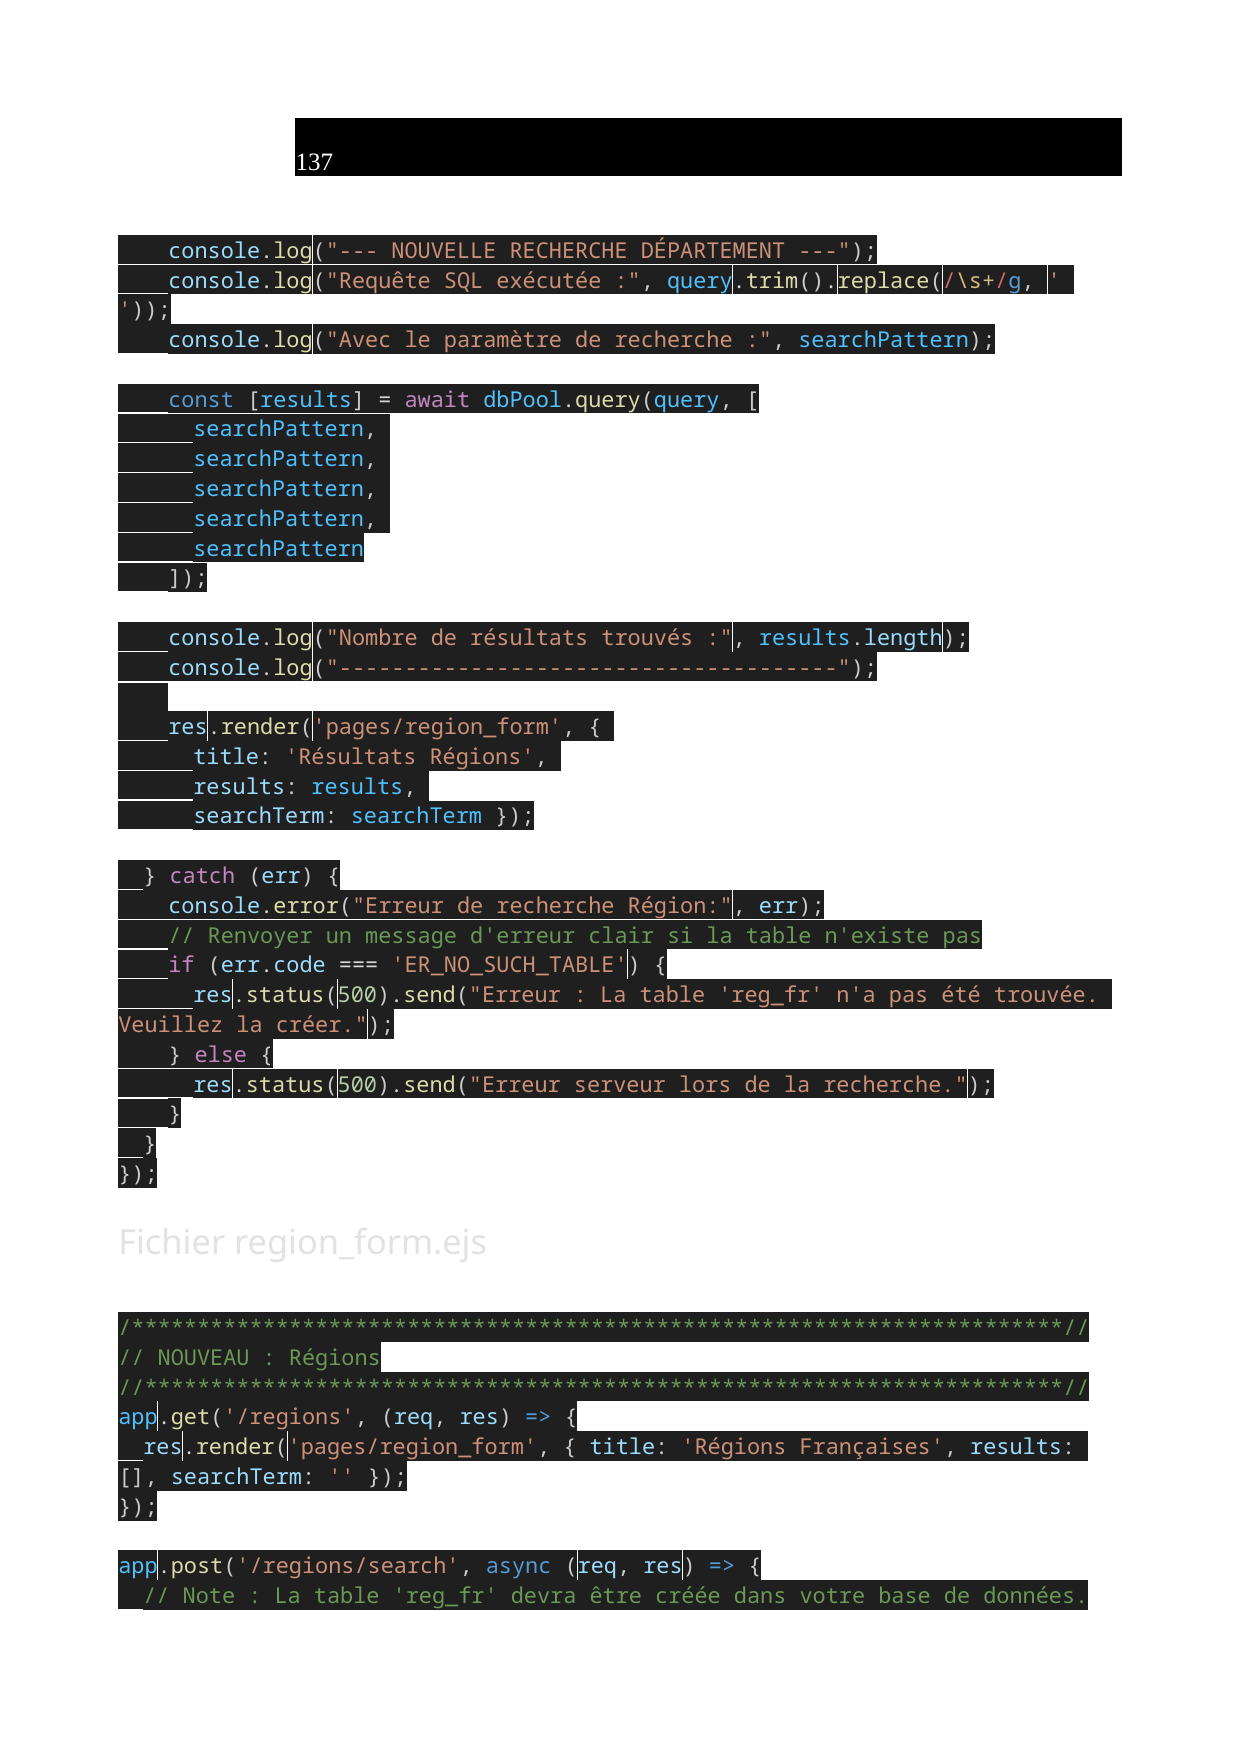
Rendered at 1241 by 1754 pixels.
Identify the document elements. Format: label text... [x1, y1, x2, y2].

text /***********************************************************************// [118, 1312, 1122, 1342]
text searchPattern [118, 533, 1122, 562]
text //**********************************************************************// [118, 1372, 1122, 1401]
text title: 'Résultats Régions', [118, 741, 1122, 771]
text app.post('/regions/search', async (req, res) => { [118, 1550, 1122, 1580]
text } [118, 1098, 1122, 1128]
text console.log("--- NOUVELLE RECHERCHE DÉPARTEMENT ---"); [118, 235, 1122, 264]
text }); [118, 1158, 1122, 1188]
text const [results] = await dbPool.query(query, [ [118, 384, 1122, 413]
text // Note : La table 'reg_fr' devra être créée dans votre base de données. [118, 1580, 1122, 1610]
text console.log("Nombre de résultats trouvés :", results.length); [118, 622, 1122, 652]
subtitle Fichier region_form.ejs [118, 1217, 1122, 1264]
text searchTerm: searchTerm }); [118, 801, 1122, 830]
text searchPattern, [118, 503, 1122, 533]
text } [118, 1128, 1122, 1158]
text ]); [118, 562, 1122, 592]
text } catch (err) { [118, 860, 1122, 890]
text searchPattern, [118, 413, 1122, 443]
text }); [118, 1491, 1122, 1521]
text res.status(500).send("Erreur : La table 'reg_fr' n'a pas été trouvée. Veuillez la créer."); [118, 979, 1122, 1039]
text searchPattern, [118, 443, 1122, 473]
text res.status(500).send("Erreur serveur lors de la recherche."); [118, 1068, 1122, 1098]
text console.log("Avec le paramètre de recherche :", searchPattern); [118, 324, 1122, 354]
text app.get('/regions', (req, res) => { [118, 1401, 1122, 1431]
text console.log("--------------------------------------"); [118, 652, 1122, 681]
text results: results, [118, 771, 1122, 801]
text // Renvoyer un message d'erreur clair si la table n'existe pas [118, 919, 1122, 949]
text searchPattern, [118, 473, 1122, 503]
text if (err.code === 'ER_NO_SUCH_TABLE') { [118, 949, 1122, 979]
text console.log("Requête SQL exécutée :", query.trim().replace(/\s+/g, ' ')); [118, 264, 1122, 324]
text res.render('pages/region_form', { [118, 711, 1122, 741]
text console.error("Erreur de recherche Région:", err); [118, 890, 1122, 919]
text // NOUVEAU : Régions [118, 1342, 1122, 1372]
text res.render('pages/region_form', { title: 'Régions Françaises', results: [], searchTerm: '' }); [118, 1431, 1122, 1491]
text } else { [118, 1039, 1122, 1068]
